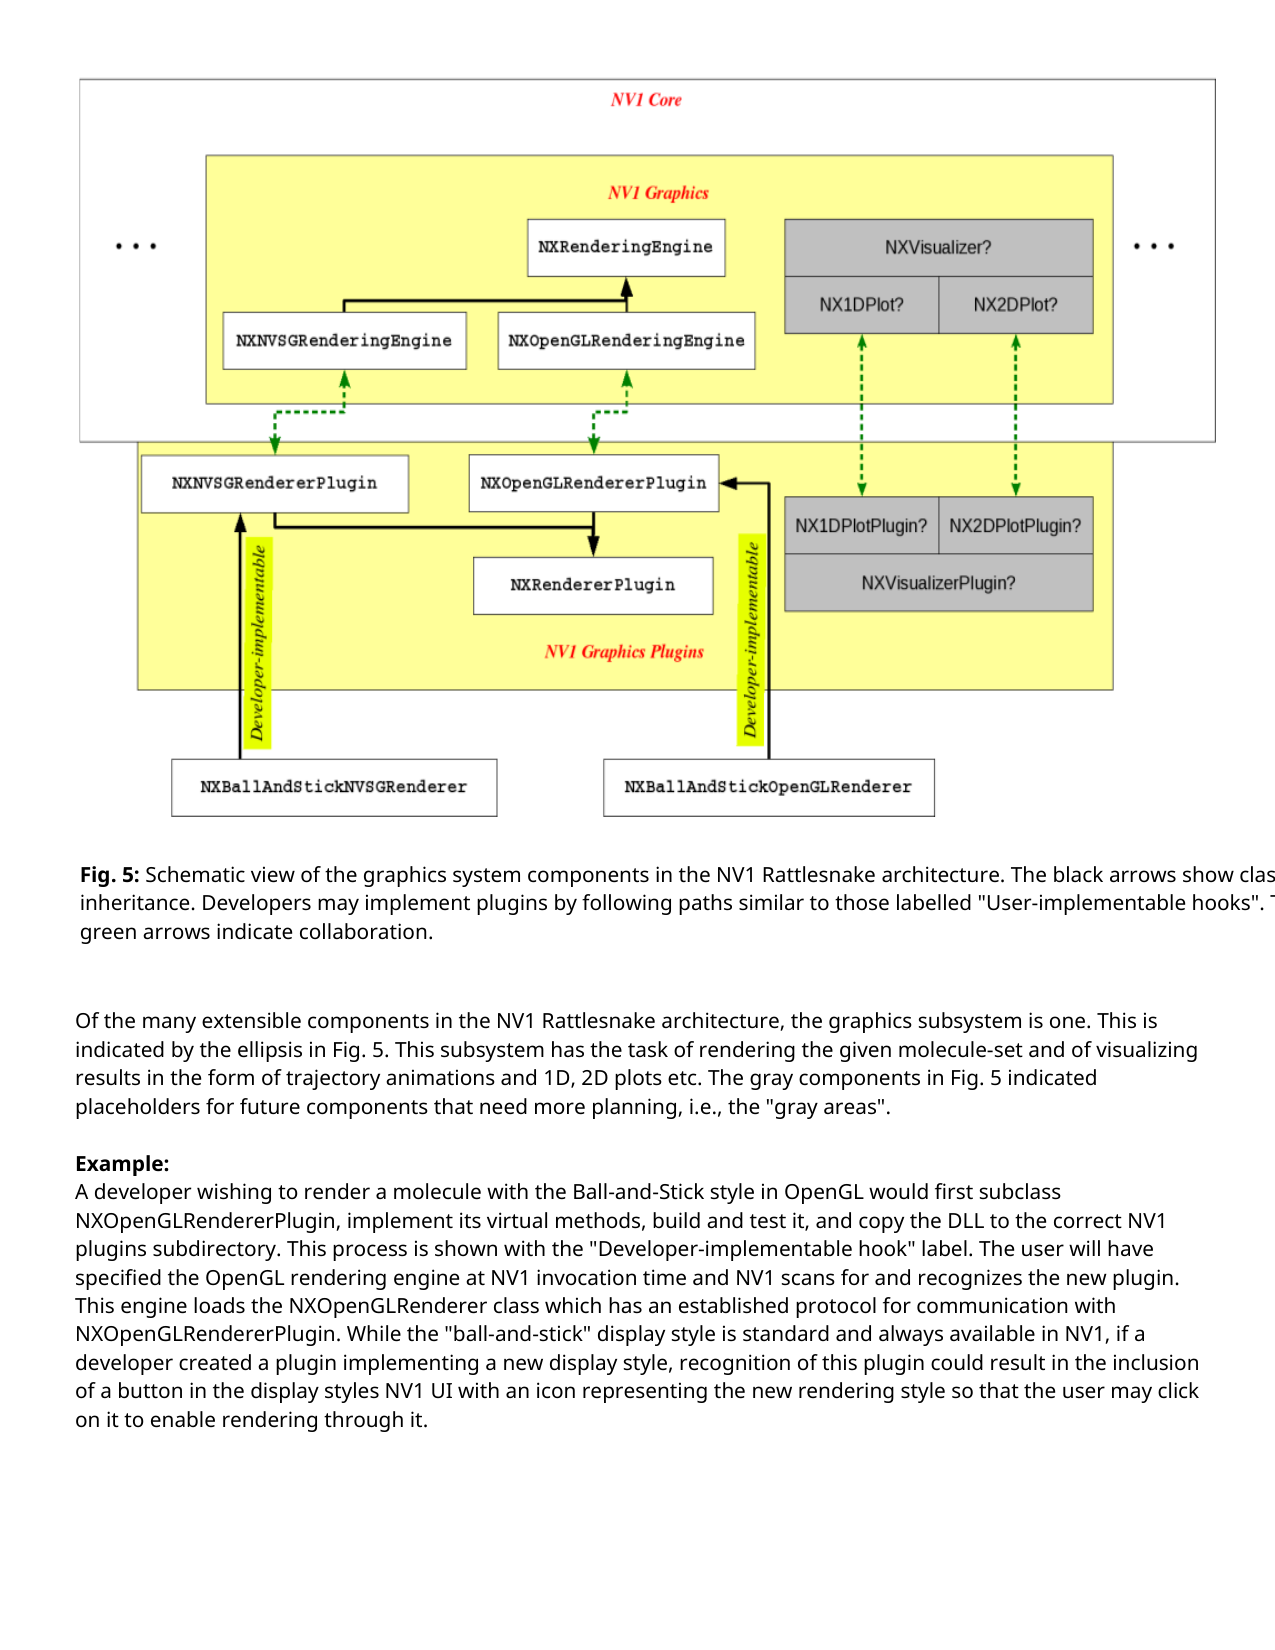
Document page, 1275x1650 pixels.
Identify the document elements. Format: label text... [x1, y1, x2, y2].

table_cell Fig. 5: Schematic view of the graphics system components in the NV1 Rattlesnake architecture. The black arrows show class-inheritance. Developers may implement plugins by following paths similar to those labelled "User-implementable hooks". The green arrows indicate collaboration. [75, 856, 1275, 950]
picture [79, 63, 1216, 817]
text Of the many extensible components in the NV1 Rattlesnake architecture, the graphics subsystem is one. This is indicated by the ellipsis in Fig. 5. This subsystem has the task of rendering the given molecule-set and of visualizing results in the form of trajectory animations and 1D, 2D plots etc. The gray components in Fig. 5 indicated placeholders for future components that need more planning, i.e., the "gray areas". Example: A developer wishing to render a molecule with the Ball-and-Stick style in OpenGL would first subclass NXOpenGLRendererPlugin, implement its virtual methods, build and test it, and copy the DLL to the correct NV1 plugins subdirectory. This process is shown with the "Developer-implementable hook" label. The user will have specified the OpenGL rendering engine at NV1 invocation time and NV1 scans for and recognizes the new plugin. This engine loads the NXOpenGLRenderer class which has an established protocol for communication with NXOpenGLRendererPlugin. While the "ball-and-stick" display style is standard and always available in NV1, if a developer created a plugin implementing a new display style, recognition of this plugin could result in the inclusion of a button in the display styles NV1 UI with an icon representing the new rendering style so that the user may click on it to enable rendering through it. [75, 950, 1217, 1462]
table_header [75, 59, 1275, 856]
